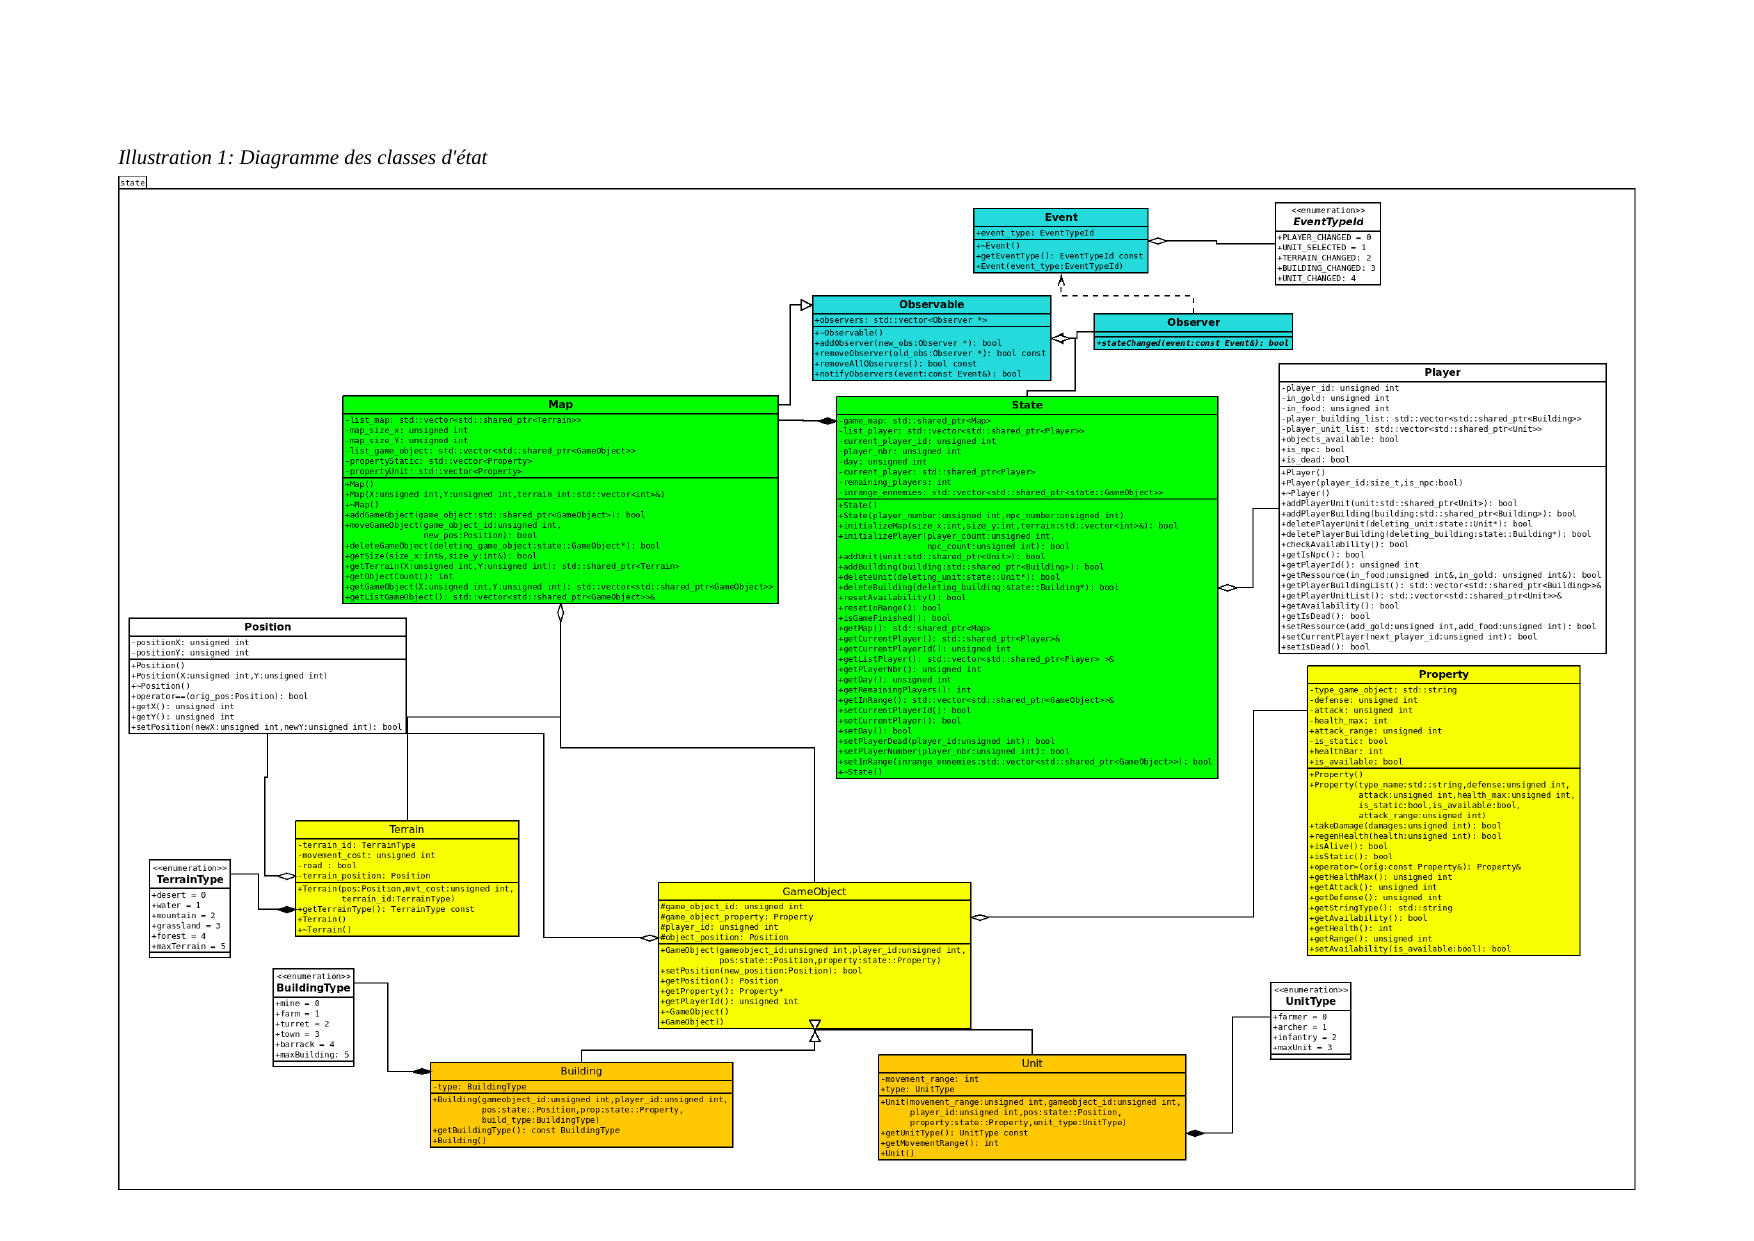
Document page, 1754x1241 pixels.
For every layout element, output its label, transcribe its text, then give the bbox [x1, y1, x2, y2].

picture [118, 176, 1636, 1191]
text Illustration 1: Diagramme des classes d'état [118, 145, 1636, 169]
